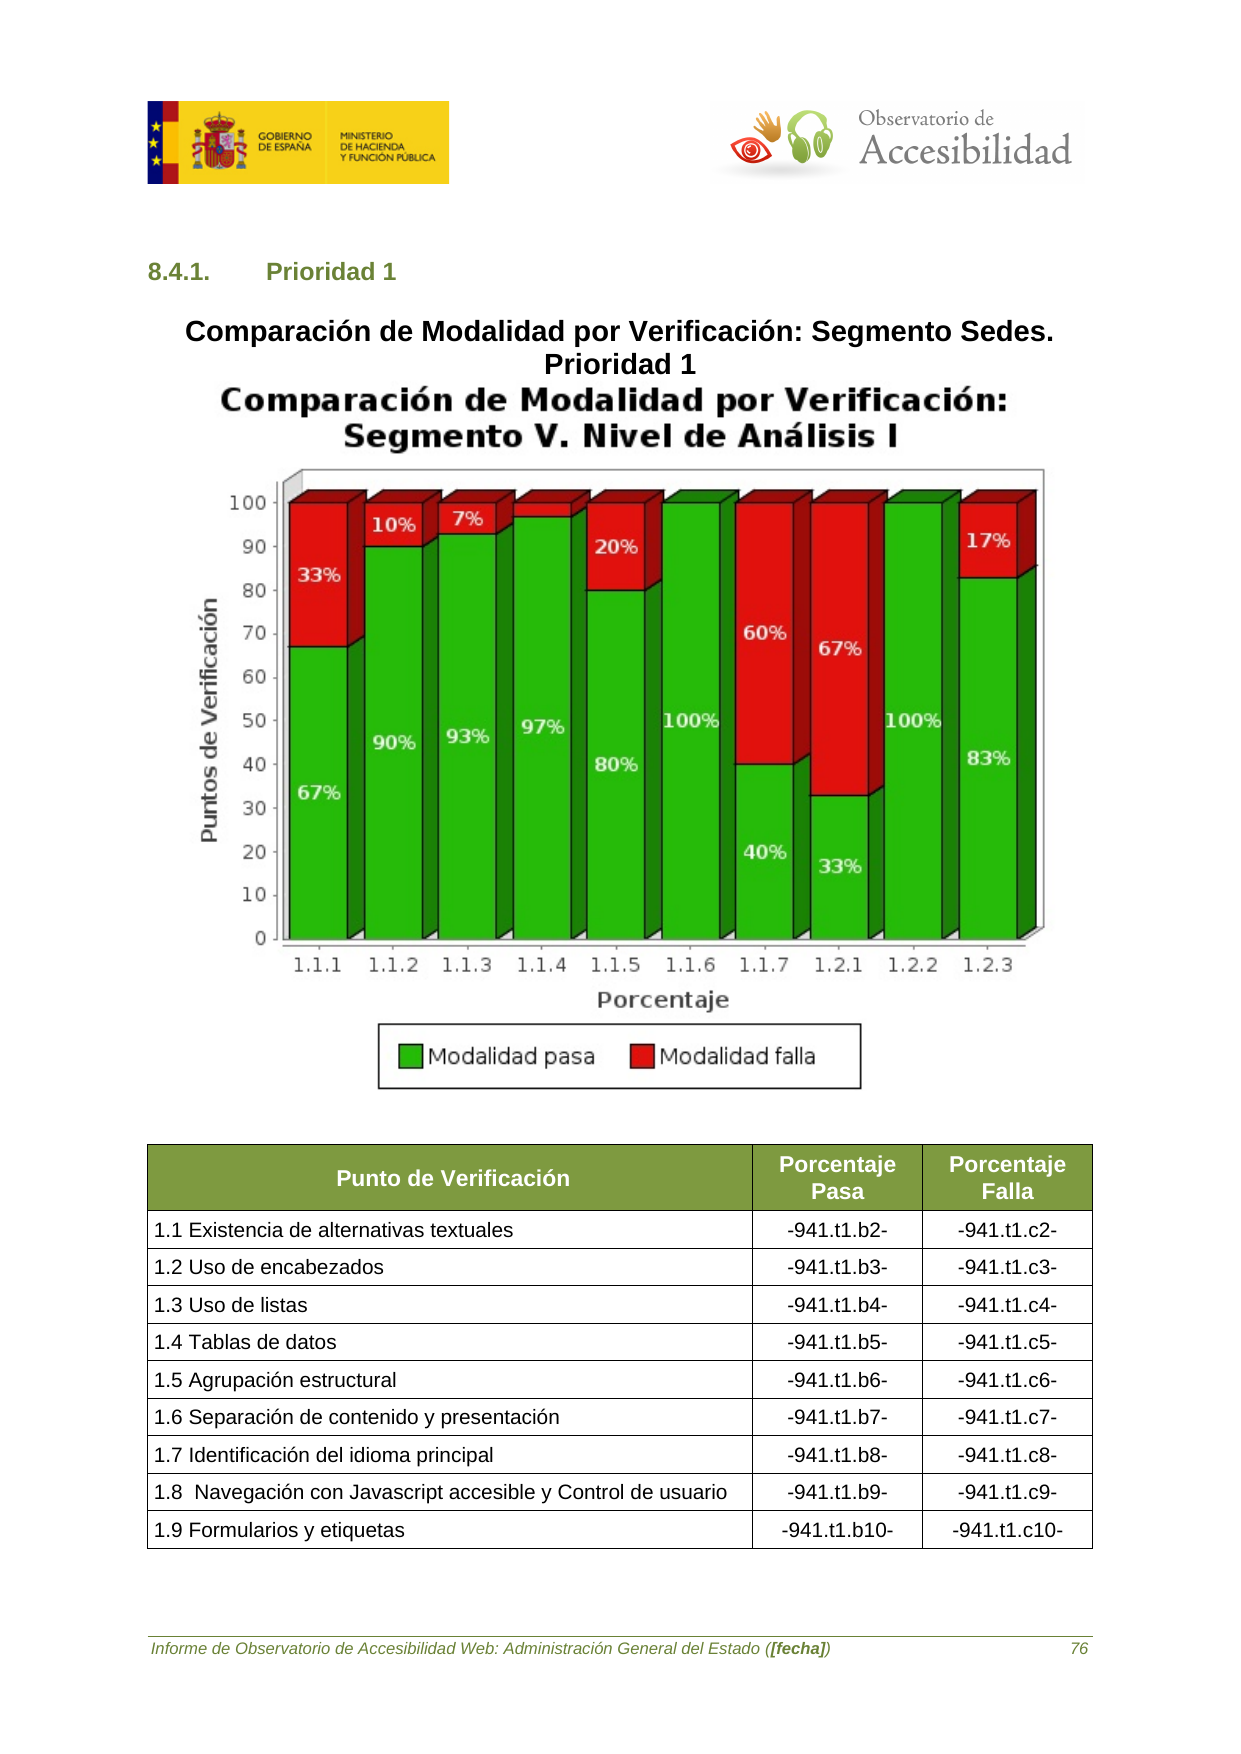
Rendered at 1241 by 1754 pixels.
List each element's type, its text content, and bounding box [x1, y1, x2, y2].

table_cell -941.t1.b8- [753, 1436, 922, 1473]
table_header Porcentaje Falla [923, 1145, 1092, 1210]
table_cell -941.t1.b3- [753, 1249, 922, 1285]
table_cell -941.t1.c6- [923, 1361, 1092, 1398]
table_cell -941.t1.c4- [923, 1286, 1092, 1323]
picture [710, 101, 1086, 184]
table_cell 1.4 Tablas de datos [148, 1324, 752, 1360]
table_cell -941.t1.c7- [923, 1399, 1092, 1435]
subtitle Prioridad 1 [148, 257, 1092, 286]
table_cell 1.1 Existencia de alternativas textuales [148, 1211, 752, 1248]
table_cell 1.2 Uso de encabezados [148, 1249, 752, 1285]
table_cell 1.6 Separación de contenido y presentación [148, 1399, 752, 1435]
table_header Porcentaje Pasa [753, 1145, 922, 1210]
picture [178, 380, 1062, 1091]
table_cell 1.5 Agrupación estructural [148, 1361, 752, 1398]
table_cell -941.t1.b2- [753, 1211, 922, 1248]
table_cell -941.t1.c3- [923, 1249, 1092, 1285]
table_cell 1.3 Uso de listas [148, 1286, 752, 1323]
table_cell -941.t1.b7- [753, 1399, 922, 1435]
picture [147, 101, 450, 184]
table_cell 1.9 Formularios y etiquetas [148, 1511, 752, 1548]
table_cell 1.8 Navegación con Javascript accesible y Control de usuario [148, 1474, 752, 1510]
table_cell -941.t1.b5- [753, 1324, 922, 1360]
table_header Punto de Verificación [148, 1145, 752, 1210]
text Comparación de Modalidad por Verificación: Segmento Sedes. Prioridad 1 [148, 314, 1092, 381]
table_cell -941.t1.c2- [923, 1211, 1092, 1248]
table_cell -941.t1.c5- [923, 1324, 1092, 1360]
table_cell 1.7 Identificación del idioma principal [148, 1436, 752, 1473]
table_cell -941.t1.b6- [753, 1361, 922, 1398]
table_cell -941.t1.b10- [753, 1511, 922, 1548]
table_cell -941.t1.c10- [923, 1511, 1092, 1548]
table_cell -941.t1.b4- [753, 1286, 922, 1323]
table_cell -941.t1.c9- [923, 1474, 1092, 1510]
table_cell -941.t1.c8- [923, 1436, 1092, 1473]
table_cell -941.t1.b9- [753, 1474, 922, 1510]
